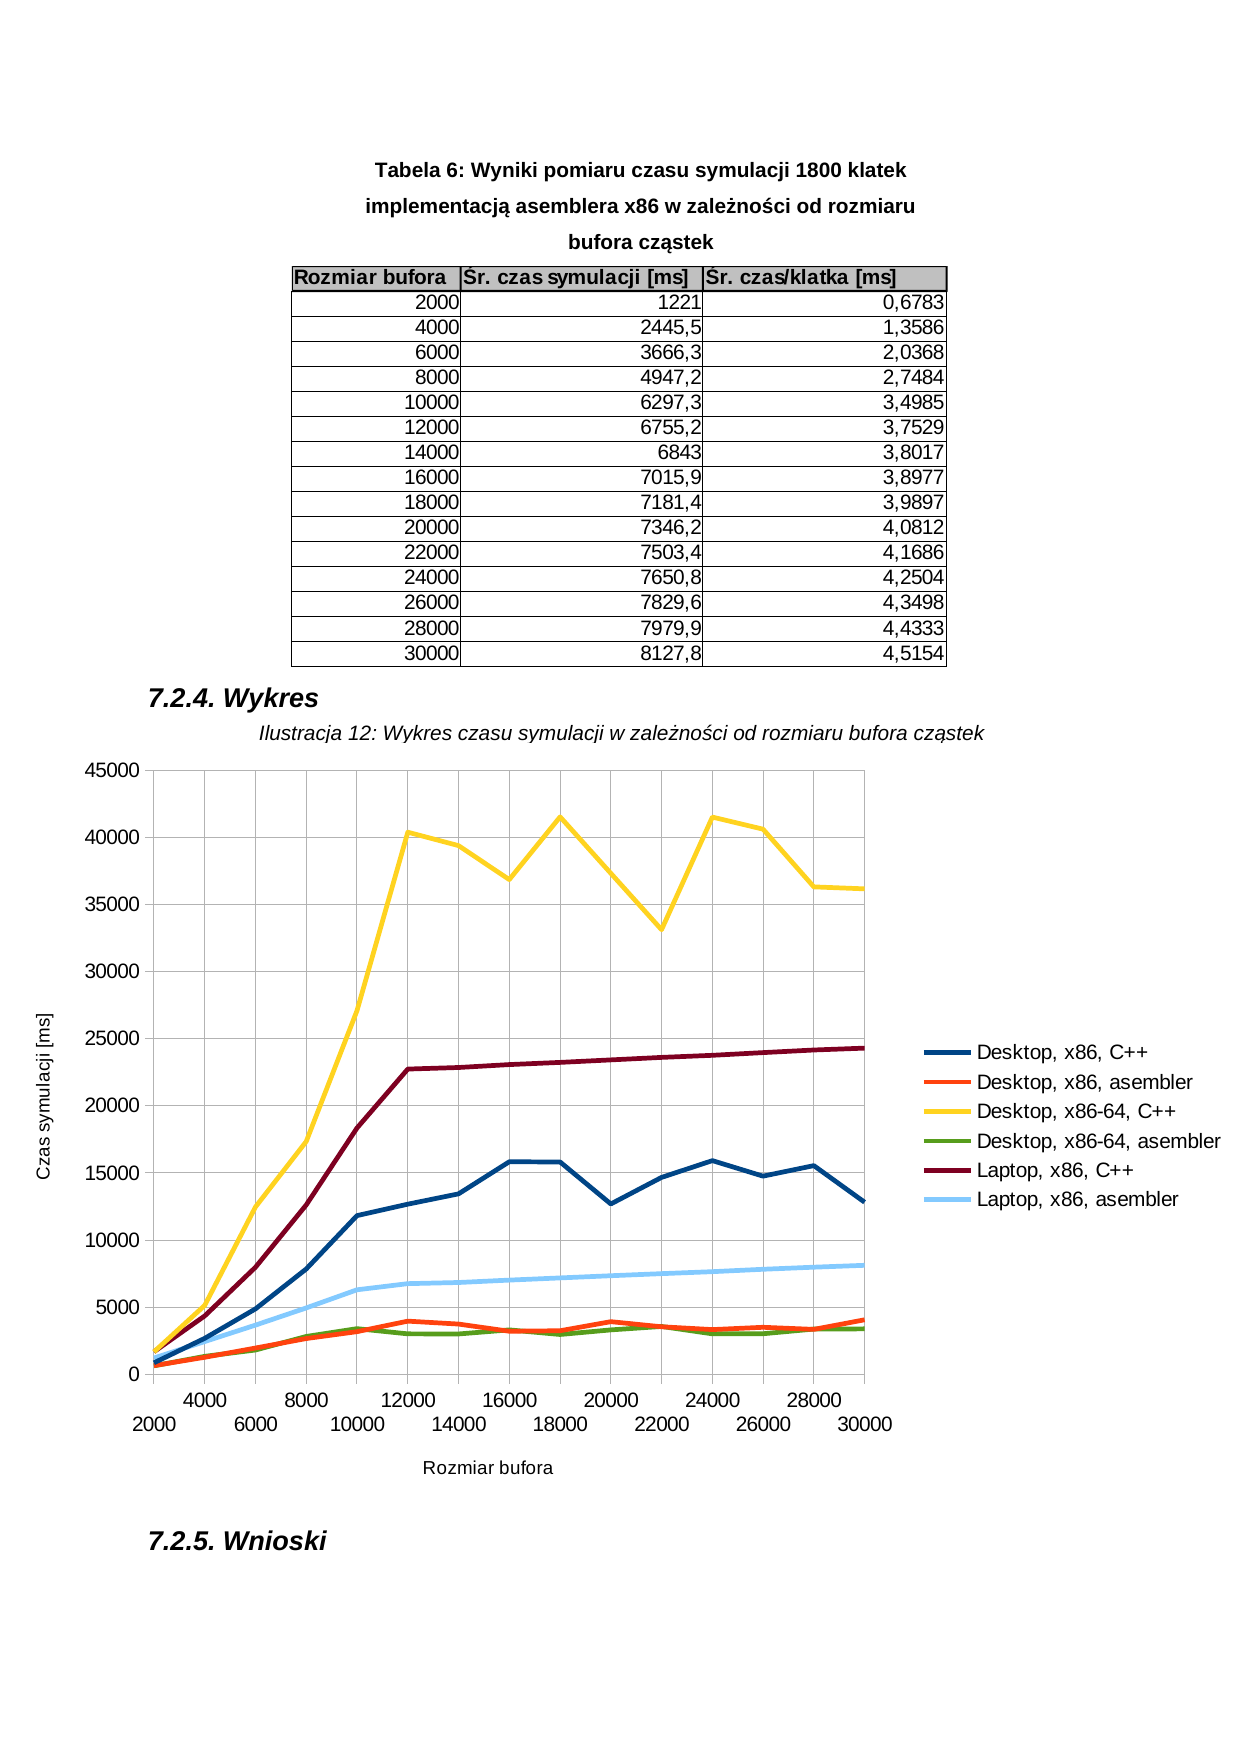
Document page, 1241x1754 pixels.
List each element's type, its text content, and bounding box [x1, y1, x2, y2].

subtitle Wykres [148, 146, 1092, 713]
text Ilustracja 12: Wykres czasu symulacji w zależności od rozmiaru bufora cząstek [151, 721, 1094, 743]
subtitle Wnioski [148, 1510, 1092, 1556]
text Tabela 6: Wyniki pomiaru czasu symulacji 1800 klatek implementacją asemblera x86 w zależności od rozmiaru bufora cząstek [333, 158, 948, 254]
